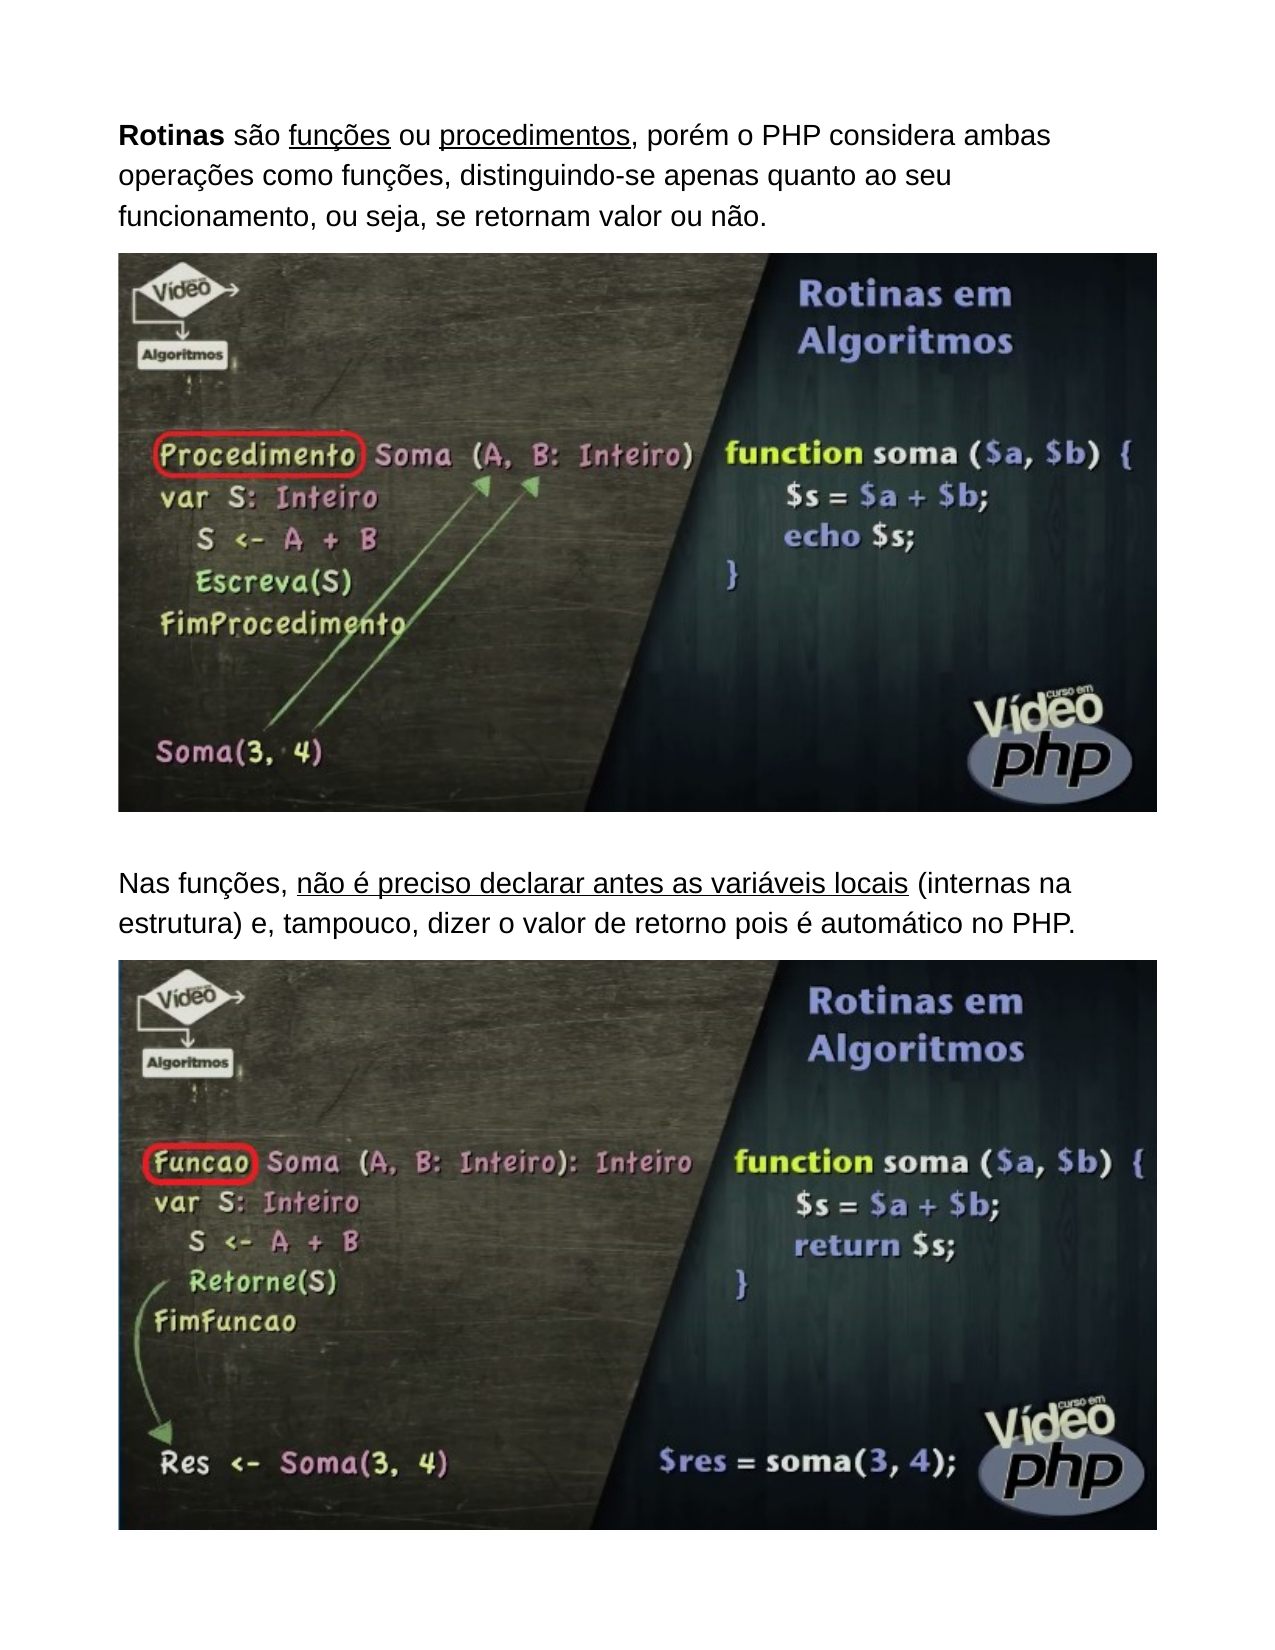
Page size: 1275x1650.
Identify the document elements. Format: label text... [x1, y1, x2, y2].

text Nas funções, não é preciso declarar antes as variáveis locais (internas na estrutura) e, tampouco, dizer o valor de retorno pois é automático no PHP. [118, 866, 1157, 939]
text Rotinas são funções ou procedimentos, porém o PHP considera ambas operações como funções, distinguindo-se apenas quanto ao seu funcionamento, ou seja, se retornam valor ou não. [118, 118, 1157, 232]
picture [118, 960, 1157, 1530]
picture [118, 253, 1157, 812]
